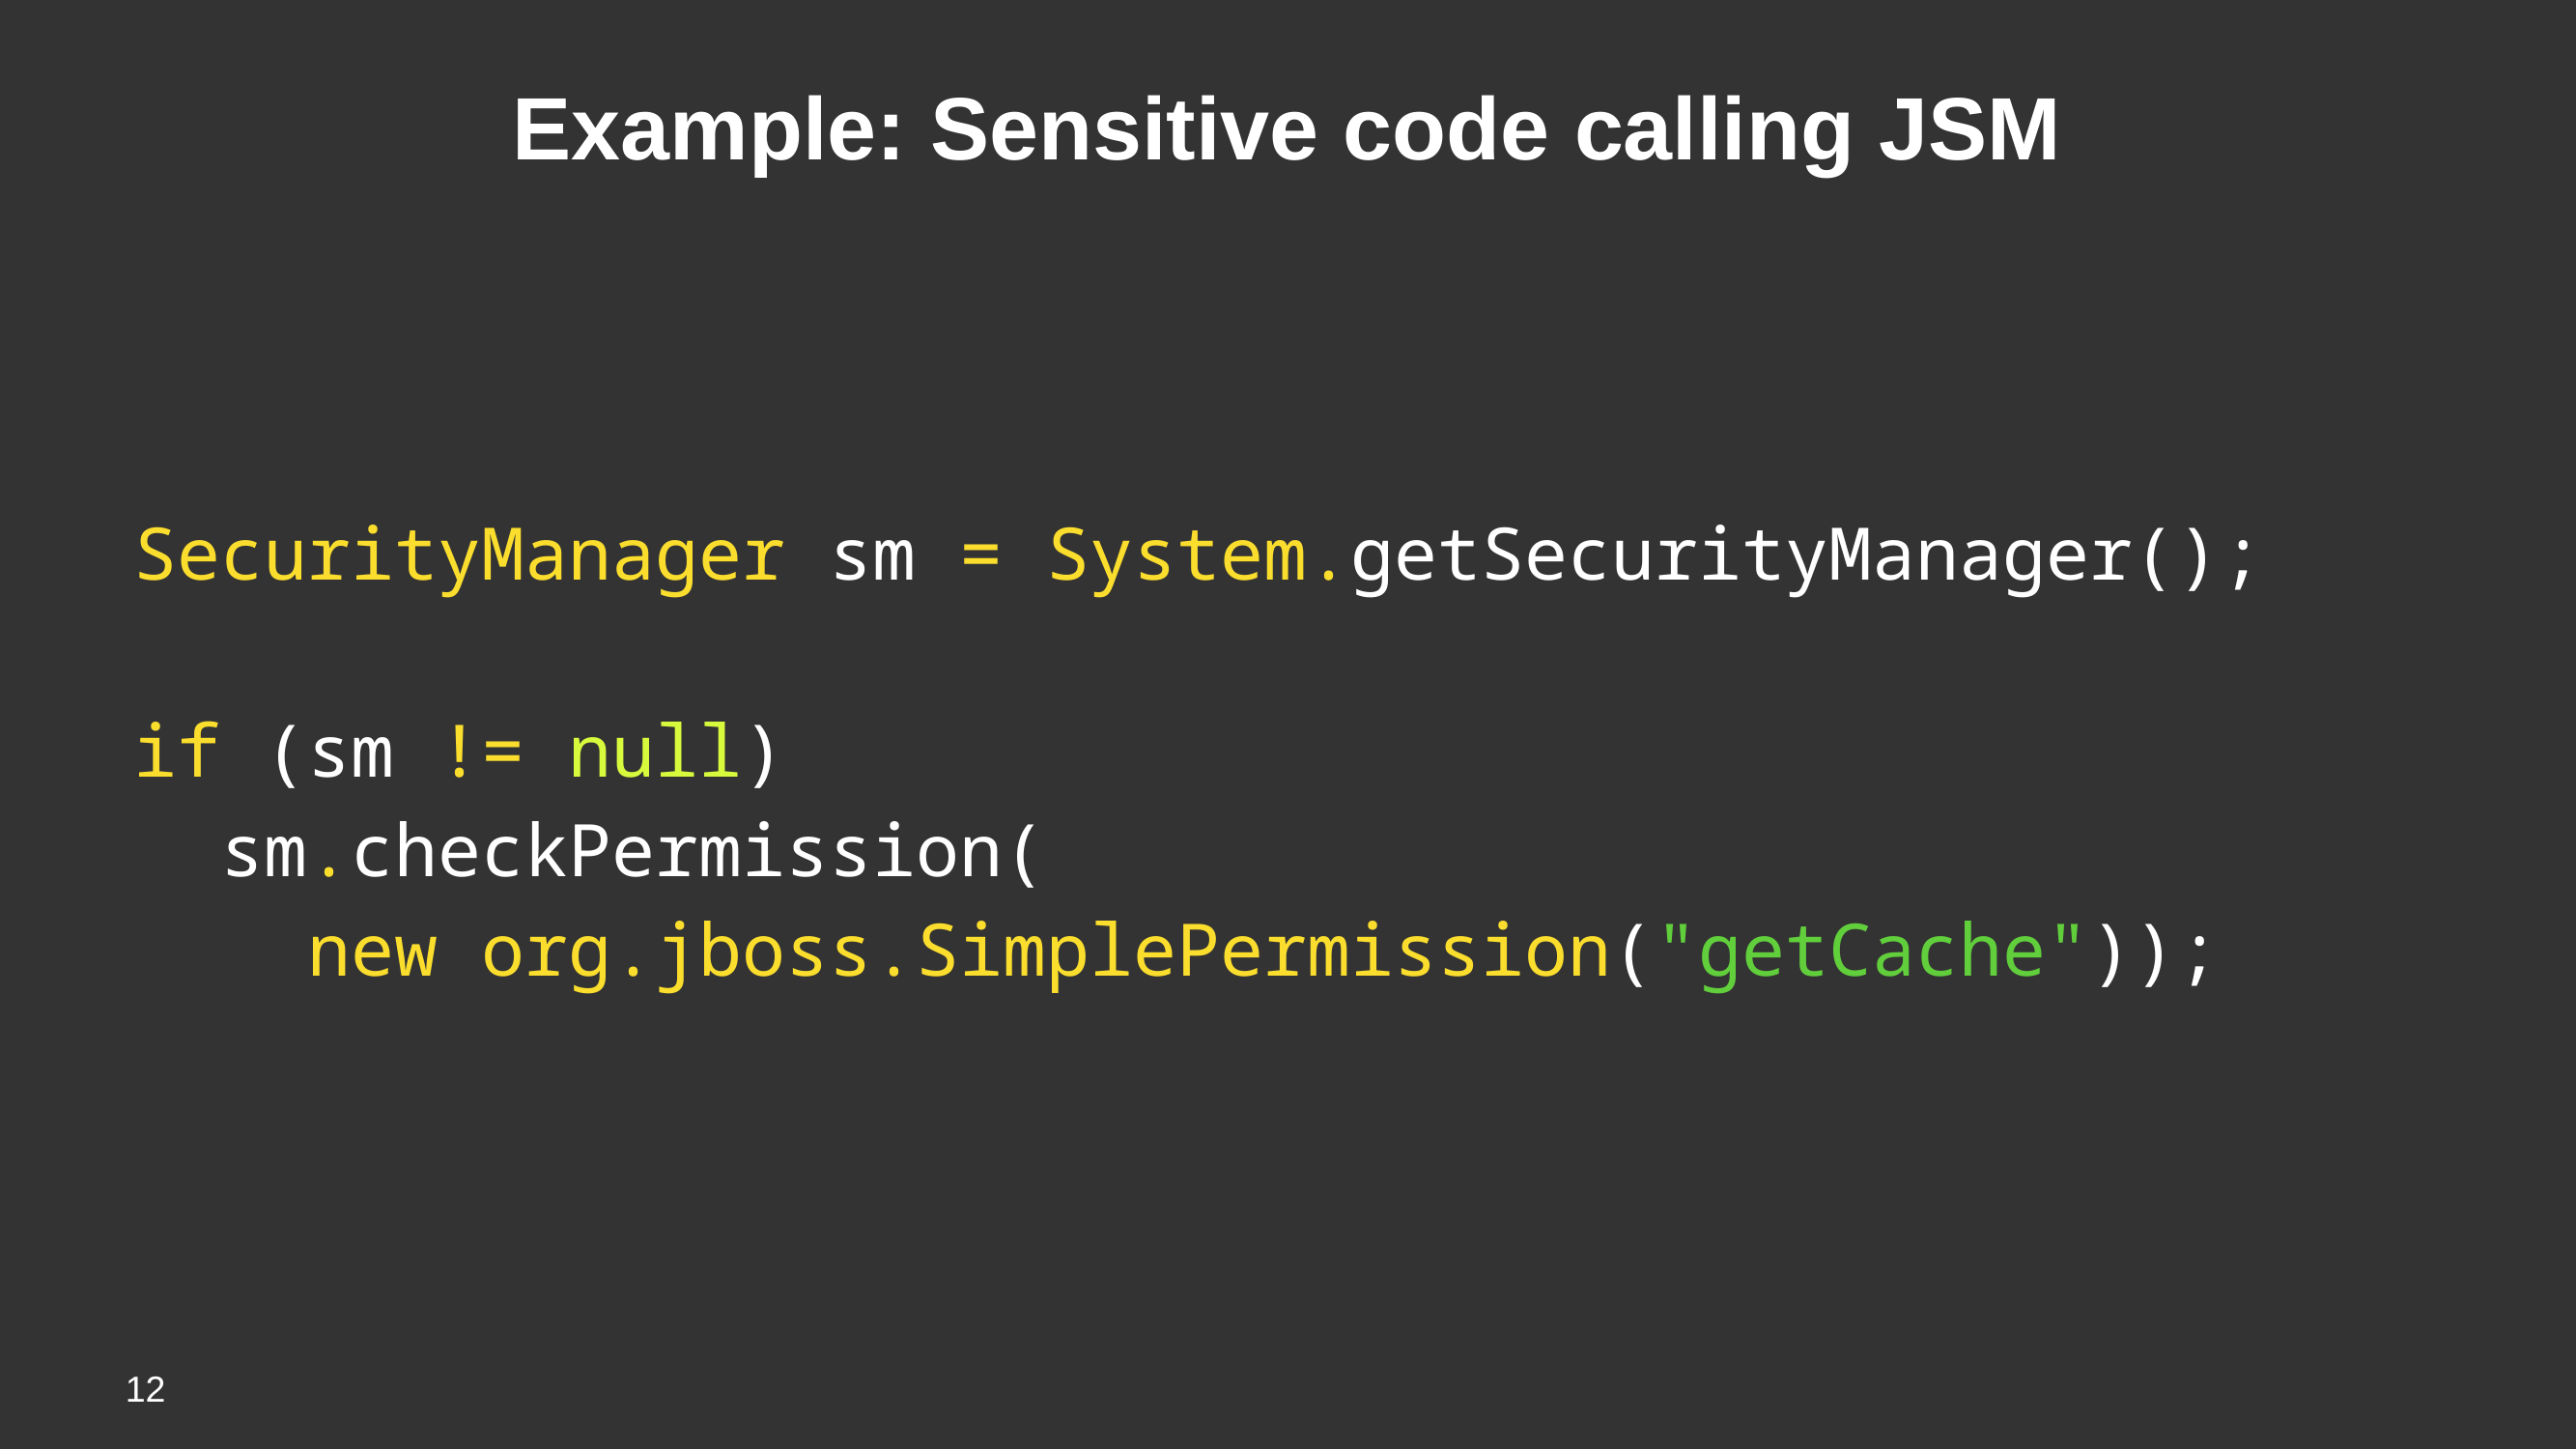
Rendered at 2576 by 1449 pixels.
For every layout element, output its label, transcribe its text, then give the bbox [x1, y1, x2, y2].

title Example: Sensitive code calling JSM [128, 57, 2448, 300]
text_box SecurityManager sm = System.getSecurityManager(); if (sm != null) sm.checkPermission( new org.jboss.SimplePermission("getCache")); [120, 330, 2356, 1268]
